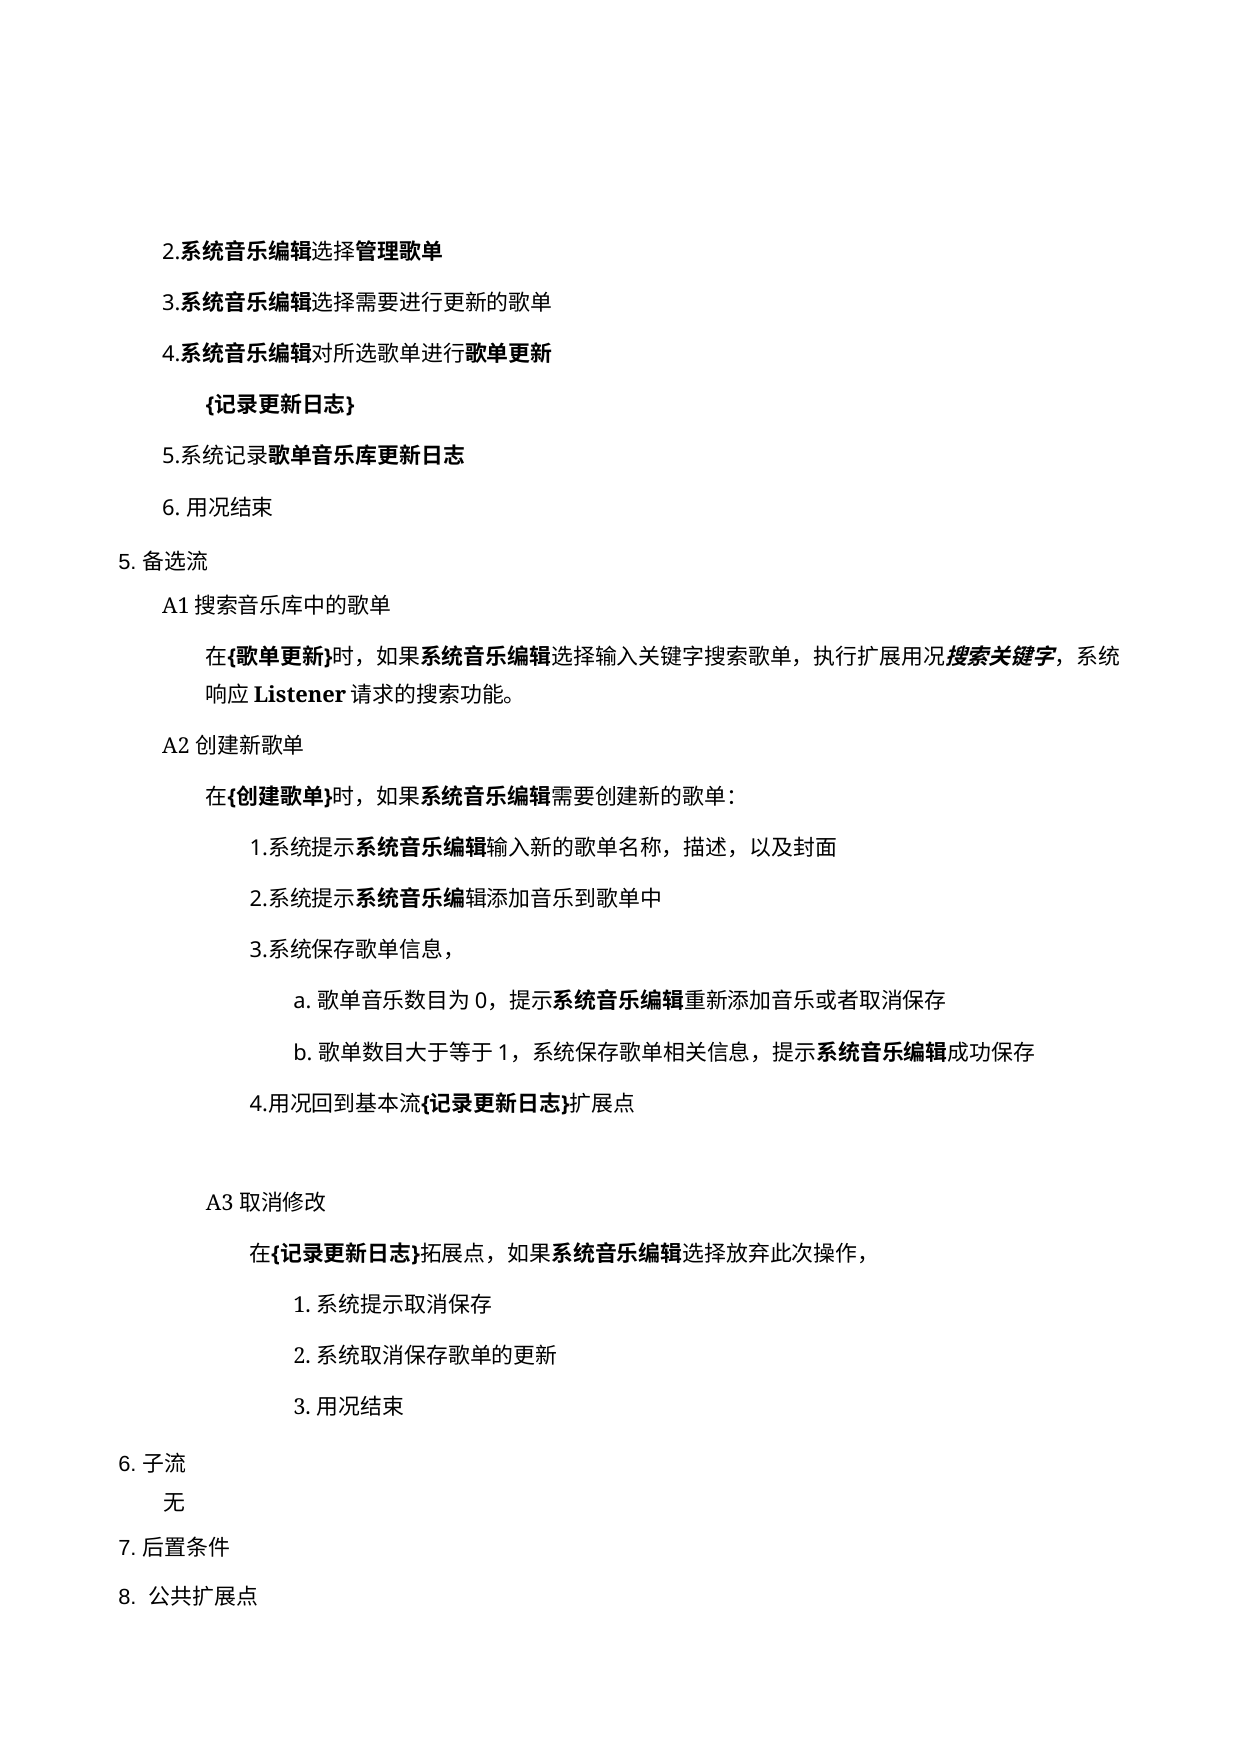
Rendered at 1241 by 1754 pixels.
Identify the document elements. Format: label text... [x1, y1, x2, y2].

text A3 取消修改 [118, 1185, 1122, 1217]
text 3.系统音乐编辑选择需要进行更新的歌单 [118, 285, 1122, 317]
text 1.系统提示系统音乐编辑输入新的歌单名称，描述，以及封面 [118, 830, 1122, 862]
text 在{歌单更新}时，如果系统音乐编辑选择输入关键字搜索歌单，执行扩展用况搜索关键字，系统 响应Listener请求的搜索功能。 [118, 639, 1122, 709]
text {记录更新日志} [118, 387, 1122, 419]
text 3. 用况结束 [118, 1389, 1122, 1421]
subtitle 公共扩展点 [118, 1579, 1122, 1611]
text 无 [118, 1484, 1122, 1518]
subtitle 备选流 [118, 546, 1122, 576]
text 6. 用况结束 [118, 489, 1122, 521]
text 5.系统记录歌单音乐库更新日志 [118, 438, 1122, 470]
subtitle 后置条件 [118, 1529, 1122, 1561]
text 在{记录更新日志}拓展点，如果系统音乐编辑选择放弃此次操作， [118, 1236, 1122, 1268]
subtitle 子流 [118, 1446, 1122, 1477]
text 在{创建歌单}时，如果系统音乐编辑需要创建新的歌单： [118, 779, 1122, 811]
text 2.系统提示系统音乐编辑添加音乐到歌单中 [118, 881, 1122, 913]
text 4.用况回到基本流{记录更新日志}扩展点 [118, 1086, 1122, 1117]
text 2.系统音乐编辑选择管理歌单 [118, 234, 1122, 266]
text a. 歌单音乐数目为0，提示系统音乐编辑重新添加音乐或者取消保存 [118, 983, 1122, 1015]
text A1搜索音乐库中的歌单 [118, 588, 1122, 620]
text 3.系统保存歌单信息， [118, 932, 1122, 964]
text 1. 系统提示取消保存 [118, 1287, 1122, 1319]
text 4.系统音乐编辑对所选歌单进行歌单更新 [118, 336, 1122, 368]
text b. 歌单数目大于等于1，系统保存歌单相关信息，提示系统音乐编辑成功保存 [118, 1034, 1122, 1066]
text 2. 系统取消保存歌单的更新 [118, 1338, 1122, 1370]
text A2 创建新歌单 [118, 728, 1122, 760]
